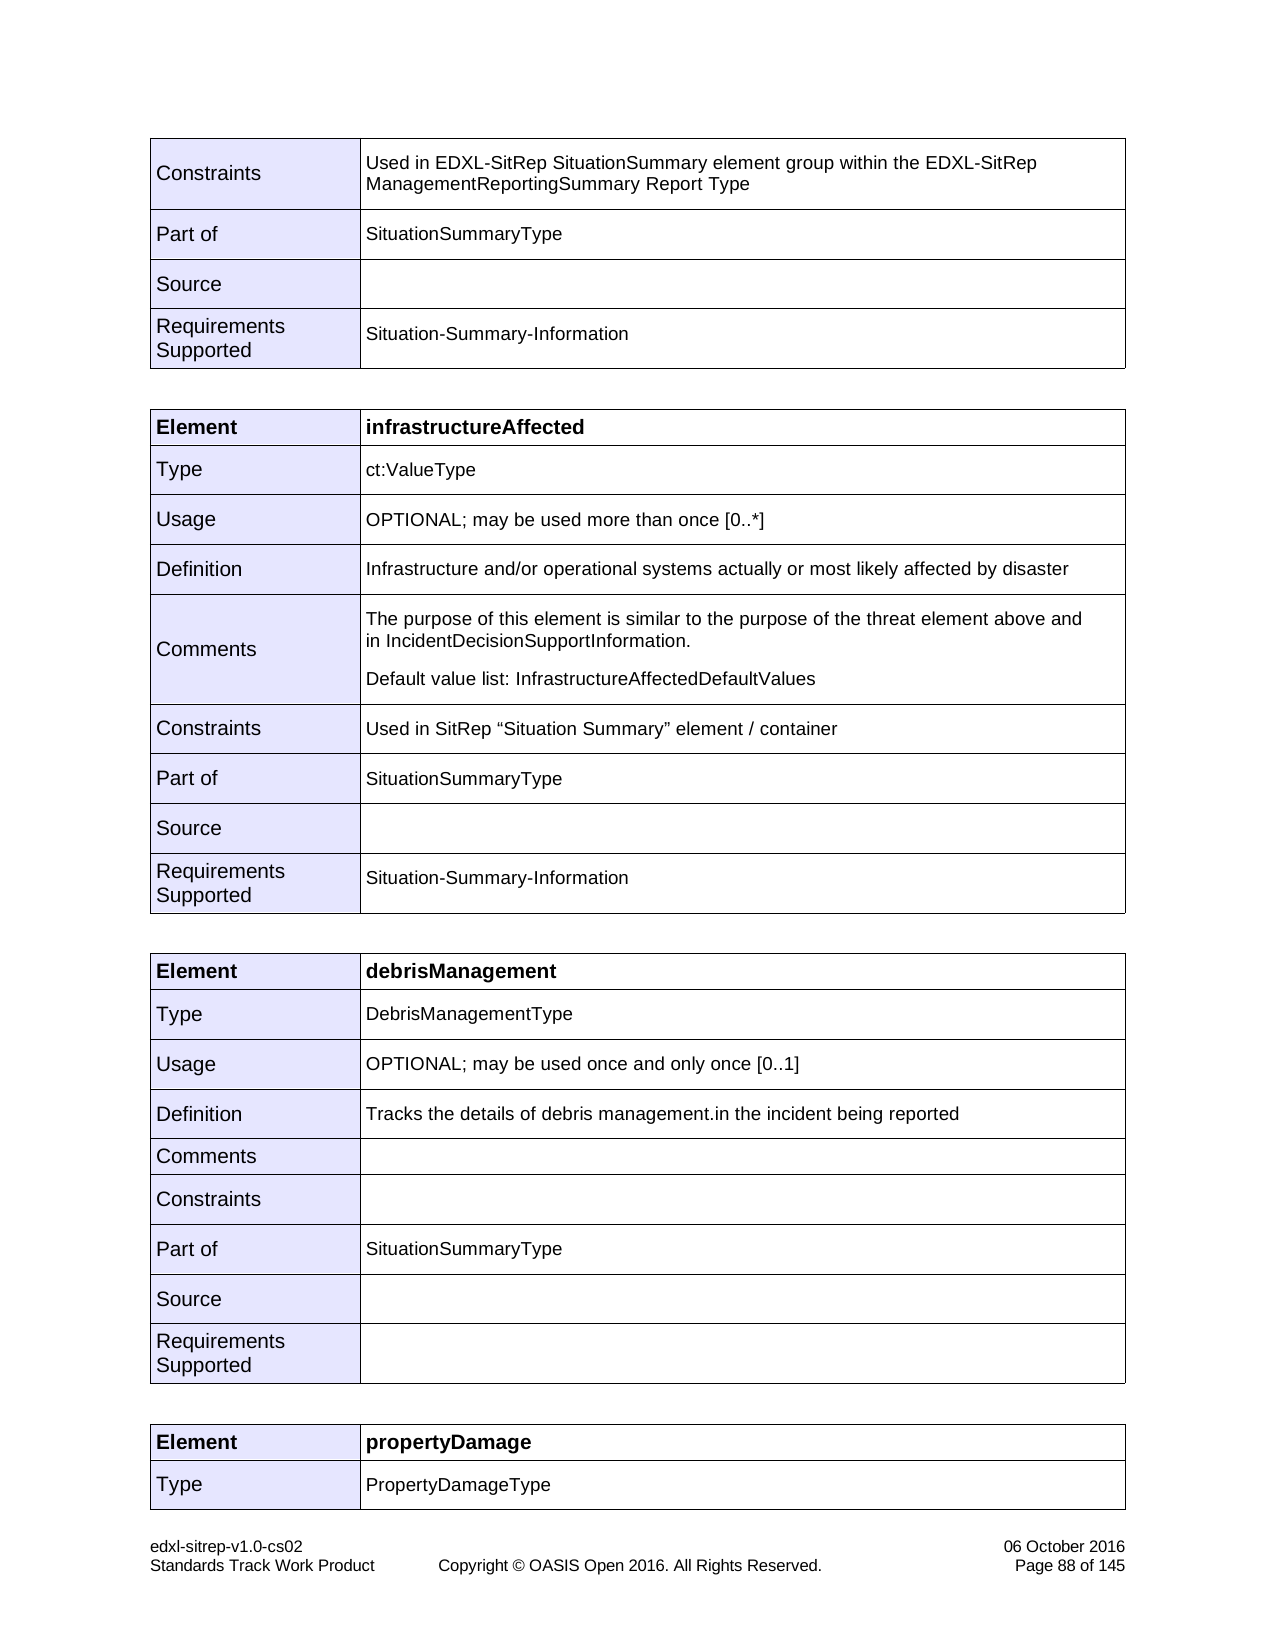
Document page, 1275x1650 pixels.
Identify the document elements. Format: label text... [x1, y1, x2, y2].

table_cell Type [151, 990, 360, 1039]
table_cell [361, 1324, 1125, 1383]
table_header Element [151, 954, 360, 989]
table_cell Tracks the details of debris management.in the incident being reported [361, 1090, 1125, 1138]
table_cell Type [151, 1461, 360, 1509]
table_cell SituationSummaryType [361, 754, 1125, 803]
table_cell Source [151, 1275, 360, 1323]
table_cell SituationSummaryType [361, 210, 1125, 258]
table_cell Part of [151, 210, 360, 258]
table_cell Situation-Summary-Information [361, 854, 1125, 912]
table_cell Part of [151, 1225, 360, 1273]
table_cell Infrastructure and/or operational systems actually or most likely affected by disaster [361, 545, 1125, 594]
table_cell [361, 1275, 1125, 1323]
table_cell Comments [151, 595, 360, 703]
table_cell Comments [151, 1139, 360, 1174]
table_cell Requirements Supported [151, 854, 360, 912]
table_cell Constraints [151, 139, 360, 209]
table_cell PropertyDamageType [361, 1461, 1125, 1509]
table_cell Type [151, 446, 360, 494]
table_cell Constraints [151, 705, 360, 753]
table_header propertyDamage [361, 1425, 1125, 1459]
table_cell [361, 1175, 1125, 1224]
table_cell Definition [151, 545, 360, 594]
table_cell Used in EDXL-SitRep SituationSummary element group within the EDXL-SitRep ManagementReportingSummary Report Type [361, 139, 1125, 209]
table_cell Usage [151, 495, 360, 544]
table_cell Used in SitRep “Situation Summary” element / container [361, 705, 1125, 753]
table_header Element [151, 410, 360, 444]
table_cell OPTIONAL; may be used once and only once [0..1] [361, 1040, 1125, 1088]
table_cell DebrisManagementType [361, 990, 1125, 1039]
table_cell [361, 1139, 1125, 1174]
table_cell OPTIONAL; may be used more than once [0..*] [361, 495, 1125, 544]
table_cell SituationSummaryType [361, 1225, 1125, 1273]
table_cell Constraints [151, 1175, 360, 1224]
table_cell Usage [151, 1040, 360, 1088]
table_cell Definition [151, 1090, 360, 1138]
table_cell Situation-Summary-Information [361, 309, 1125, 368]
table_header debrisManagement [361, 954, 1125, 989]
table_cell ct:ValueType [361, 446, 1125, 494]
table_header Element [151, 1425, 360, 1459]
table_cell The purpose of this element is similar to the purpose of the threat element above and in IncidentDecisionSupportInformation. Default value list: InfrastructureAffectedDefaultValues [361, 595, 1125, 703]
table_header infrastructureAffected [361, 410, 1125, 444]
table_cell Requirements Supported [151, 309, 360, 368]
table_cell Part of [151, 754, 360, 803]
table_cell Source [151, 260, 360, 308]
table_cell Source [151, 804, 360, 853]
table_cell Requirements Supported [151, 1324, 360, 1383]
table_cell [361, 260, 1125, 308]
table_cell [361, 804, 1125, 853]
